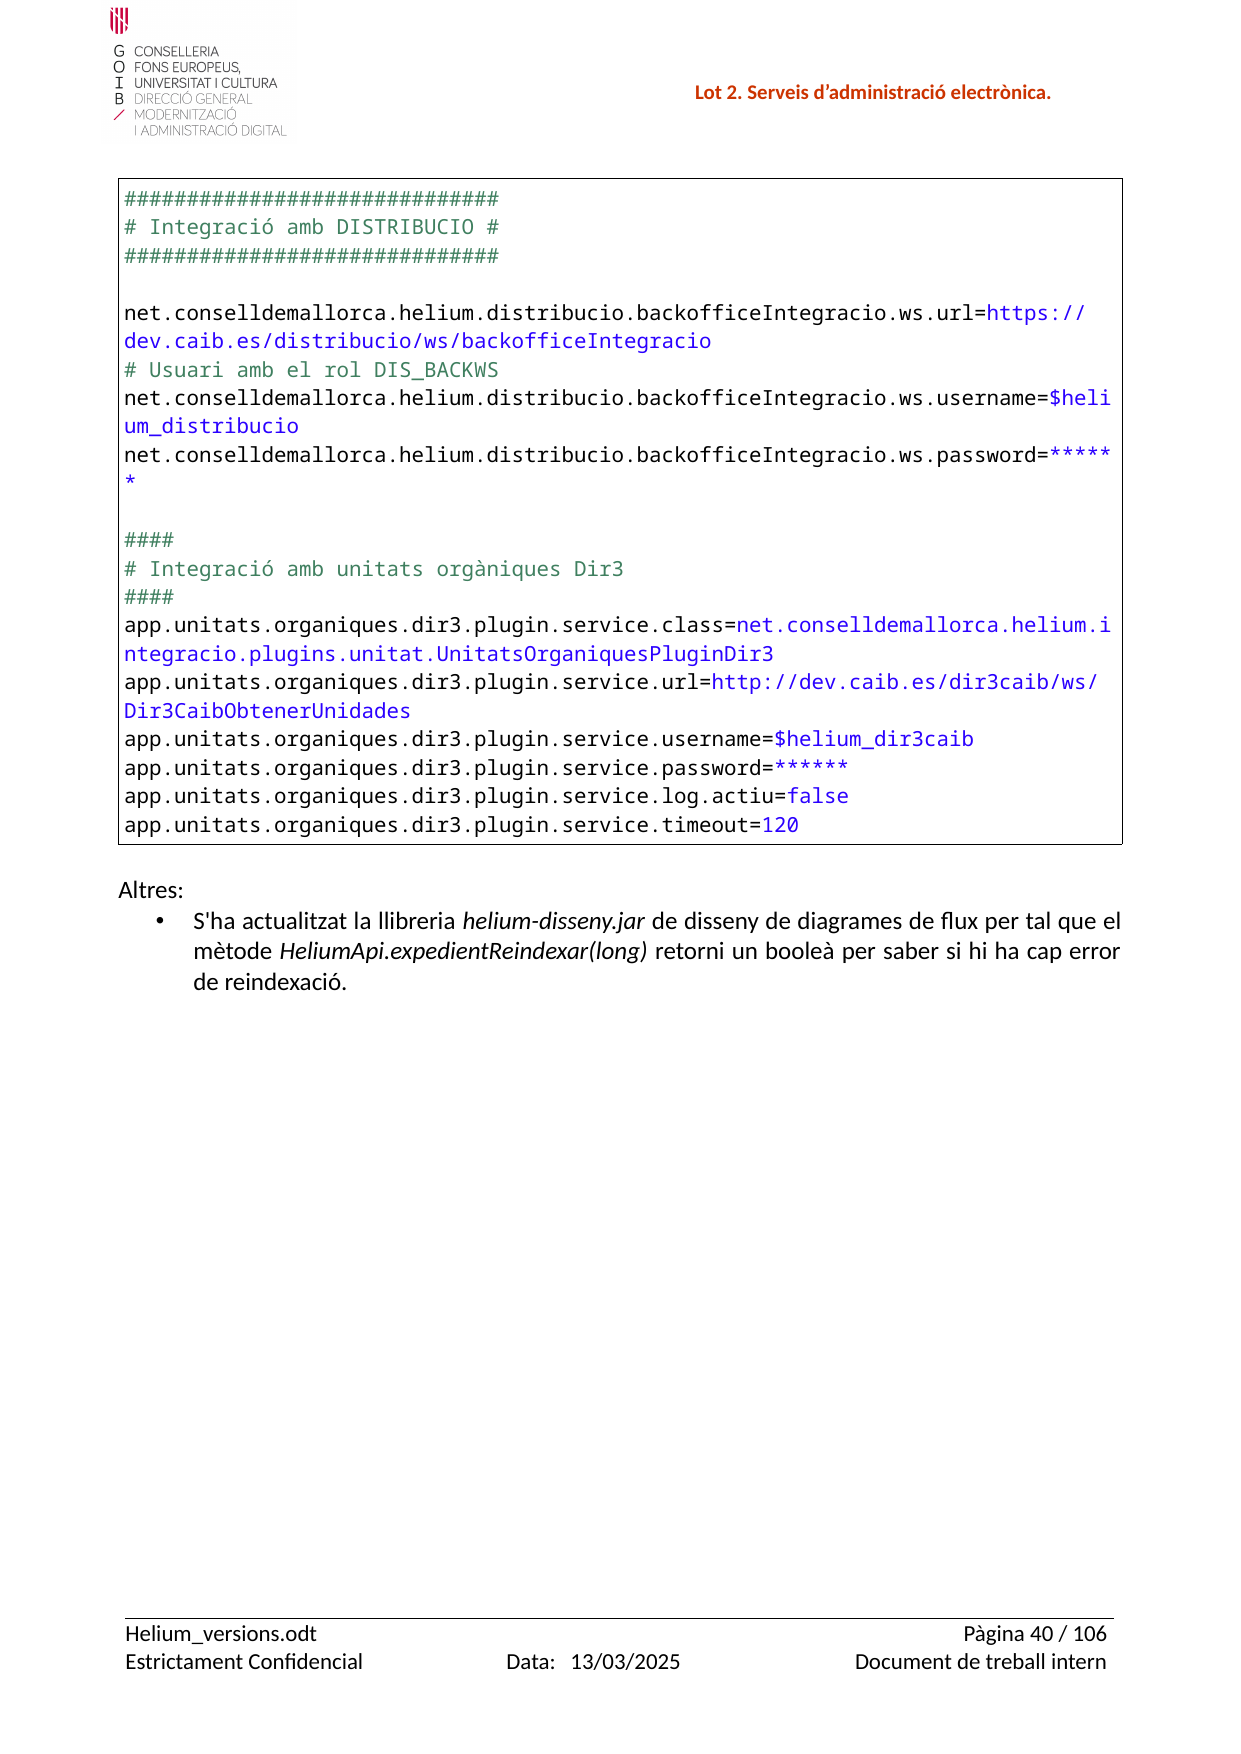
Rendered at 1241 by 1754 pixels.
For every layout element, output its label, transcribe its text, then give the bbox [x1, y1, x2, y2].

table_header ############################## # Integració amb DISTRIBUCIO # ############################## net.conselldemallorca.helium.distribucio.backofficeIntegracio.ws.url=https://dev.caib.es/distribucio/ws/backofficeIntegracio # Usuari amb el rol DIS_BACKWS net.conselldemallorca.helium.distribucio.backofficeIntegracio.ws.username=$helium_distribucio net.conselldemallorca.helium.distribucio.backofficeIntegracio.ws.password=****** #### # Integració amb unitats orgàniques Dir3 #### app.unitats.organiques.dir3.plugin.service.class=net.conselldemallorca.helium.integracio.plugins.unitat.UnitatsOrganiquesPluginDir3 app.unitats.organiques.dir3.plugin.service.url=http://dev.caib.es/dir3caib/ws/Dir3CaibObtenerUnidades app.unitats.organiques.dir3.plugin.service.username=$helium_dir3caib app.unitats.organiques.dir3.plugin.service.password=****** app.unitats.organiques.dir3.plugin.service.log.actiu=false app.unitats.organiques.dir3.plugin.service.timeout=120 [119, 179, 1122, 844]
list S'ha actualitzat la llibreria helium-disseny.jar de disseny de diagrames de flux per tal que el mètode HeliumApi.expedientReindexar(long) retorni un booleà per saber si hi ha cap error de reindexació. [156, 905, 1122, 997]
text Altres: [118, 874, 1122, 905]
picture [100, 0, 297, 144]
